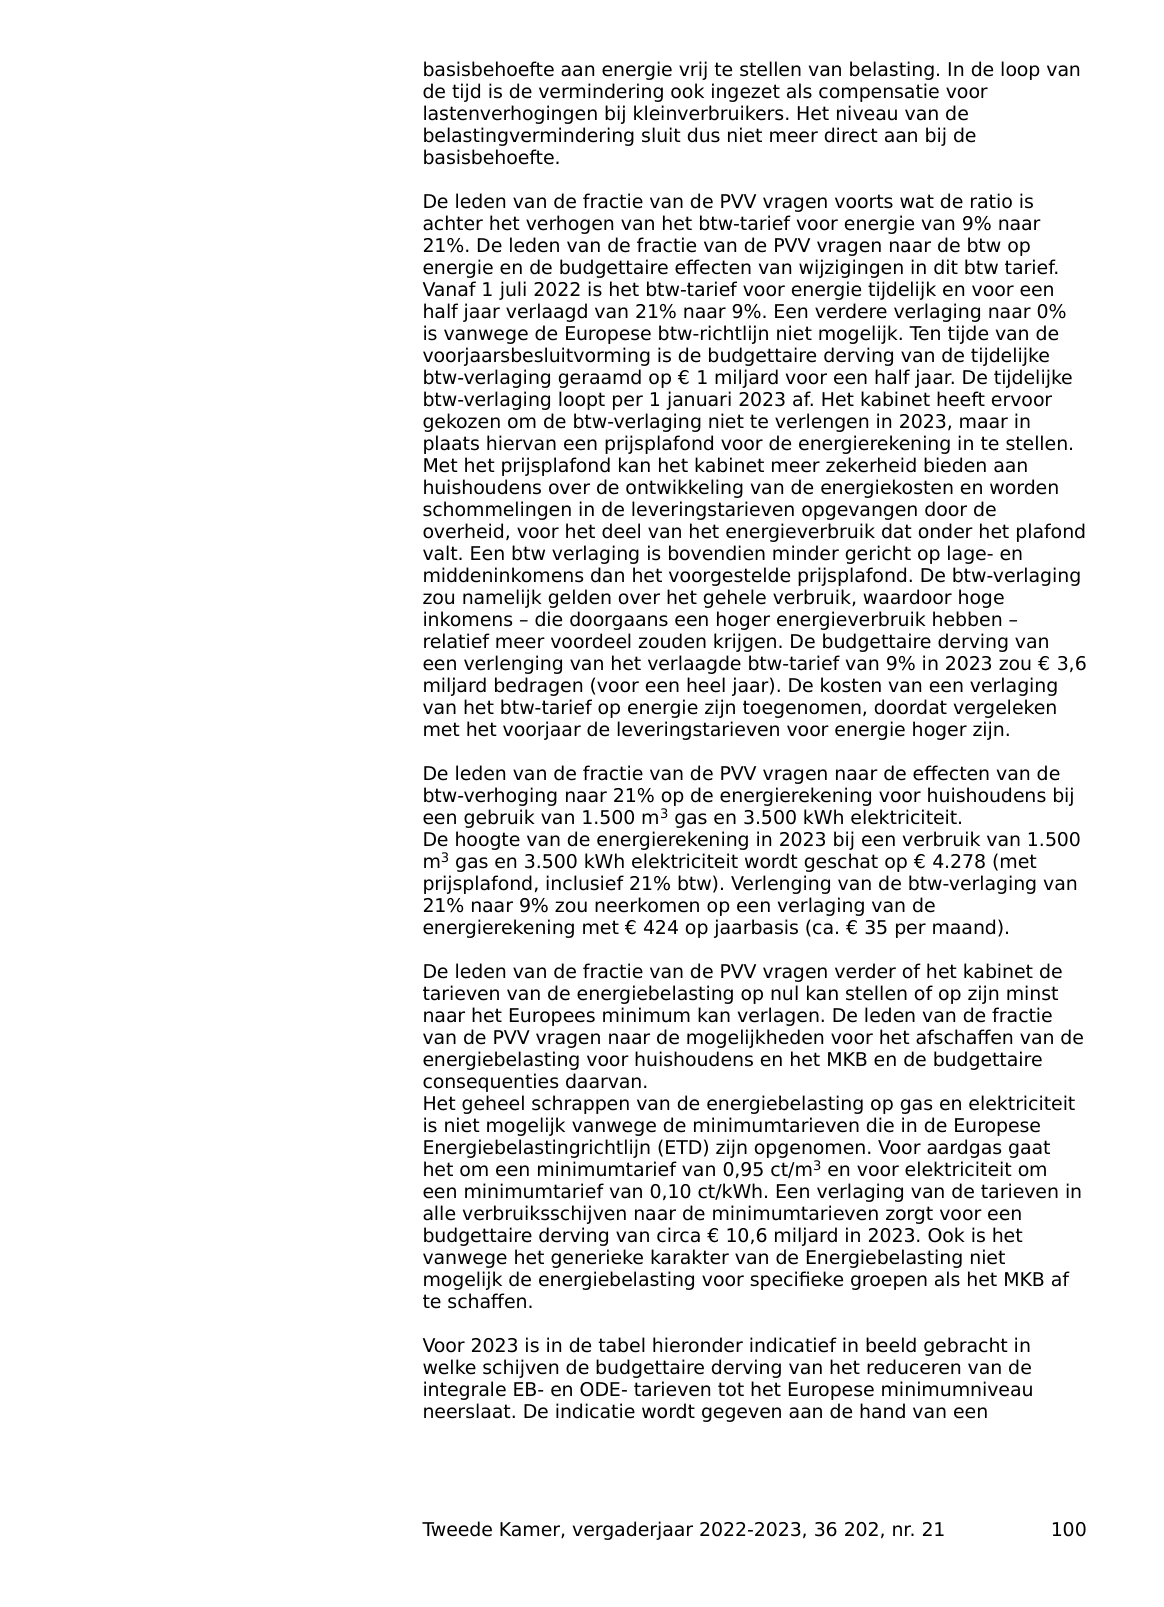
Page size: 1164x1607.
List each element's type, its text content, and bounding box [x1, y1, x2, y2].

text Het geheel schrappen van de energiebelasting op gas en elektriciteit is niet mogelijk vanwege de minimumtarieven die in de Europese Energiebelastingrichtlijn (ETD) zijn opgenomen. Voor aardgas gaat het om een minimumtarief van 0,95 ct/m3 en voor elektriciteit om een minimumtarief van 0,10 ct/kWh. Een verlaging van de tarieven in alle verbruiksschijven naar de minimumtarieven zorgt voor een budgettaire derving van circa € 10,6 miljard in 2023. Ook is het vanwege het generieke karakter van de Energiebelasting niet mogelijk de energiebelasting voor specifieke groepen als het MKB af te schaffen. [422, 1093, 1087, 1312]
text De leden van de fractie van de PVV vragen verder of het kabinet de tarieven van de energiebelasting op nul kan stellen of op zijn minst naar het Europees minimum kan verlagen. De leden van de fractie van de PVV vragen naar de mogelijkheden voor het afschaffen van de energiebelasting voor huishoudens en het MKB en de budgettaire consequenties daarvan. [422, 961, 1087, 1093]
text De leden van de fractie van de PVV vragen naar de effecten van de btw-verhoging naar 21% op de energierekening voor huishoudens bij een gebruik van 1.500 m3 gas en 3.500 kWh elektriciteit. [422, 763, 1087, 829]
text De leden van de fractie van de PVV vragen voorts wat de ratio is achter het verhogen van het btw-tarief voor energie van 9% naar 21%. De leden van de fractie van de PVV vragen naar de btw op energie en de budgettaire effecten van wijzigingen in dit btw tarief. Vanaf 1 juli 2022 is het btw-tarief voor energie tijdelijk en voor een half jaar verlaagd van 21% naar 9%. Een verdere verlaging naar 0% is vanwege de Europese btw-richtlijn niet mogelijk. Ten tijde van de voorjaarsbesluitvorming is de budgettaire derving van de tijdelijke btw-verlaging geraamd op € 1 miljard voor een half jaar. De tijdelijke btw-verlaging loopt per 1 januari 2023 af. Het kabinet heeft ervoor gekozen om de btw-verlaging niet te verlengen in 2023, maar in plaats hiervan een prijsplafond voor de energierekening in te stellen. Met het prijsplafond kan het kabinet meer zekerheid bieden aan huishoudens over de ontwikkeling van de energiekosten en worden schommelingen in de leveringstarieven opgevangen door de overheid, voor het deel van het energieverbruik dat onder het plafond valt. Een btw verlaging is bovendien minder gericht op lage- en middeninkomens dan het voorgestelde prijsplafond. De btw-verlaging zou namelijk gelden over het gehele verbruik, waardoor hoge inkomens – die doorgaans een hoger energieverbruik hebben – relatief meer voordeel zouden krijgen. De budgettaire derving van een verlenging van het verlaagde btw-tarief van 9% in 2023 zou € 3,6 miljard bedragen (voor een heel jaar). De kosten van een verlaging van het btw-tarief op energie zijn toegenomen, doordat vergeleken met het voorjaar de leveringstarieven voor energie hoger zijn. [422, 191, 1087, 741]
text De hoogte van de energierekening in 2023 bij een verbruik van 1.500 m3 gas en 3.500 kWh elektriciteit wordt geschat op € 4.278 (met prijsplafond, inclusief 21% btw). Verlenging van de btw-verlaging van 21% naar 9% zou neerkomen op een verlaging van de energierekening met € 424 op jaarbasis (ca. € 35 per maand). [422, 829, 1087, 939]
text basisbehoefte aan energie vrij te stellen van belasting. In de loop van de tijd is de vermindering ook ingezet als compensatie voor lastenverhogingen bij kleinverbruikers. Het niveau van de belastingvermindering sluit dus niet meer direct aan bij de basisbehoefte. [422, 59, 1087, 169]
text Voor 2023 is in de tabel hieronder indicatief in beeld gebracht in welke schijven de budgettaire derving van het reduceren van de integrale EB- en ODE- tarieven tot het Europese minimumniveau neerslaat. De indicatie wordt gegeven aan de hand van een [422, 1335, 1087, 1423]
